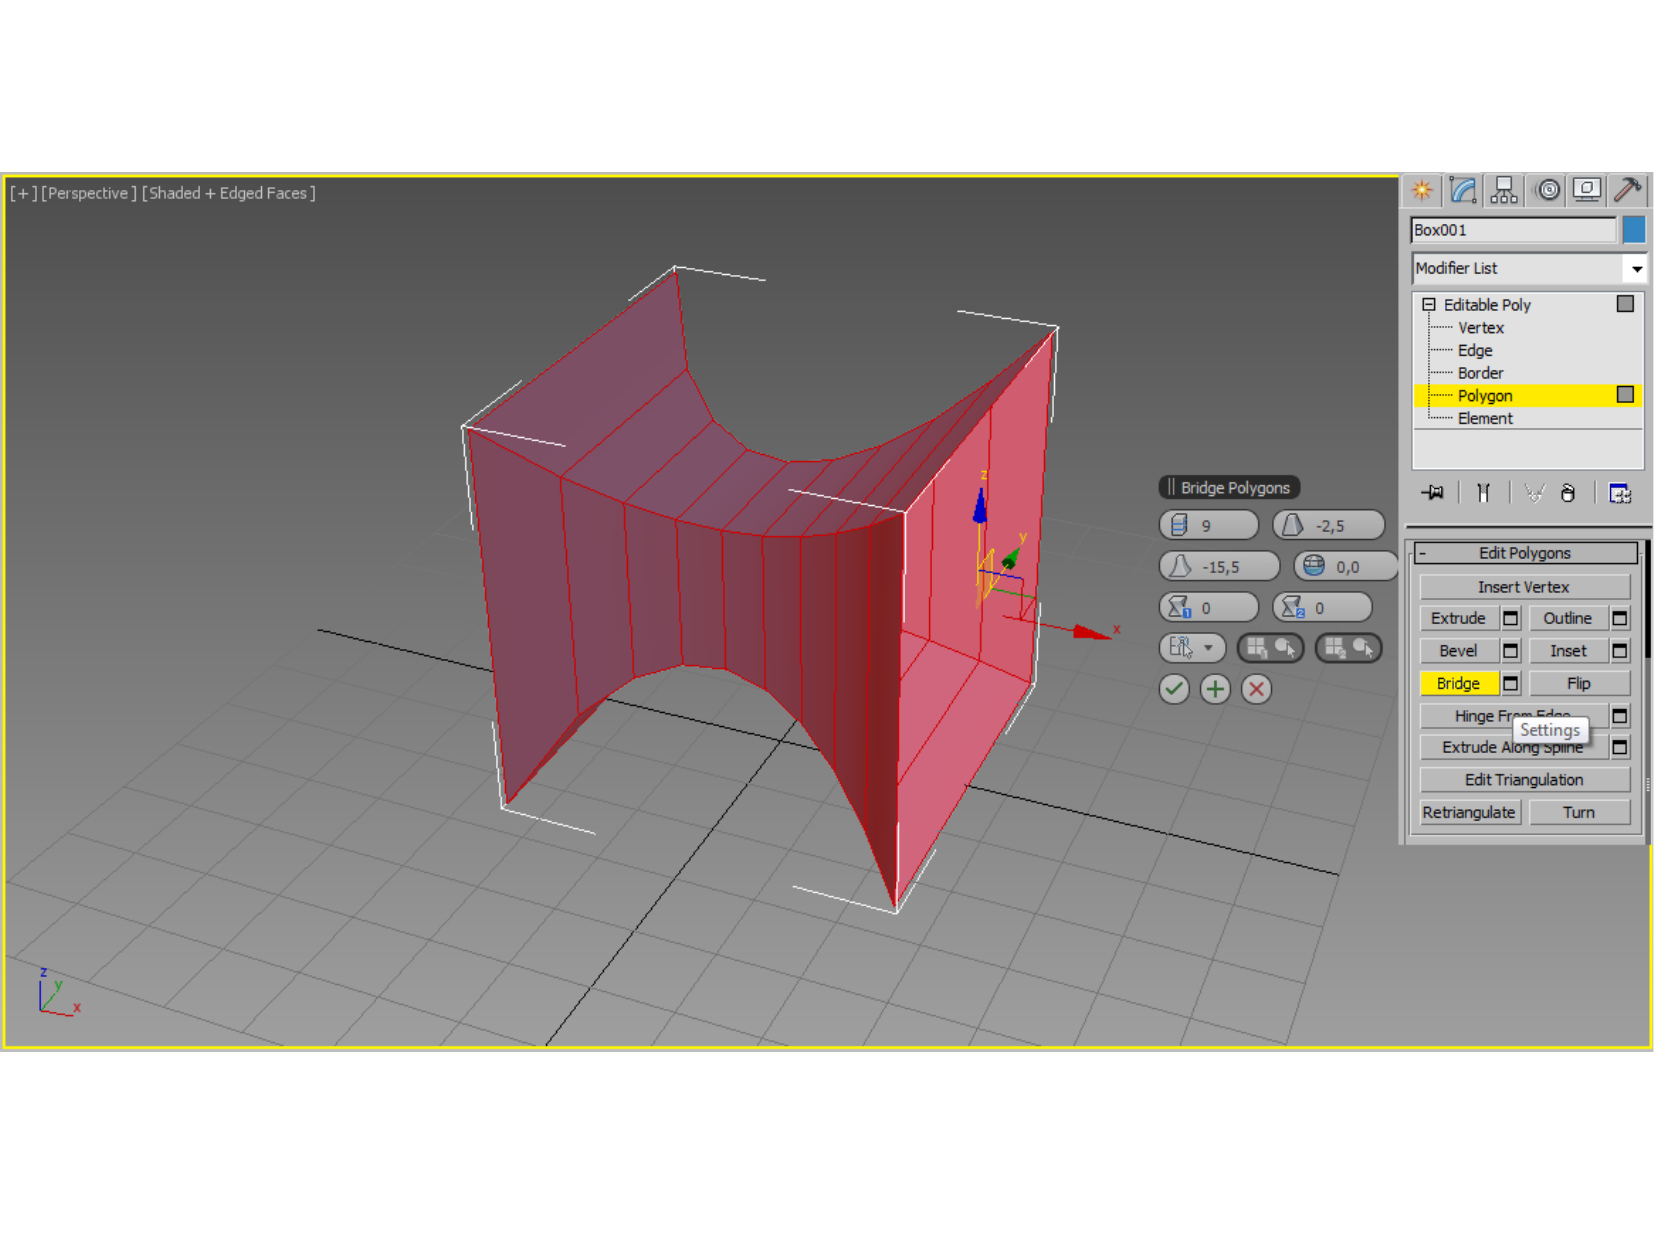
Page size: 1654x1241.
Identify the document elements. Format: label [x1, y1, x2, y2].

picture [0, 172, 1654, 1052]
